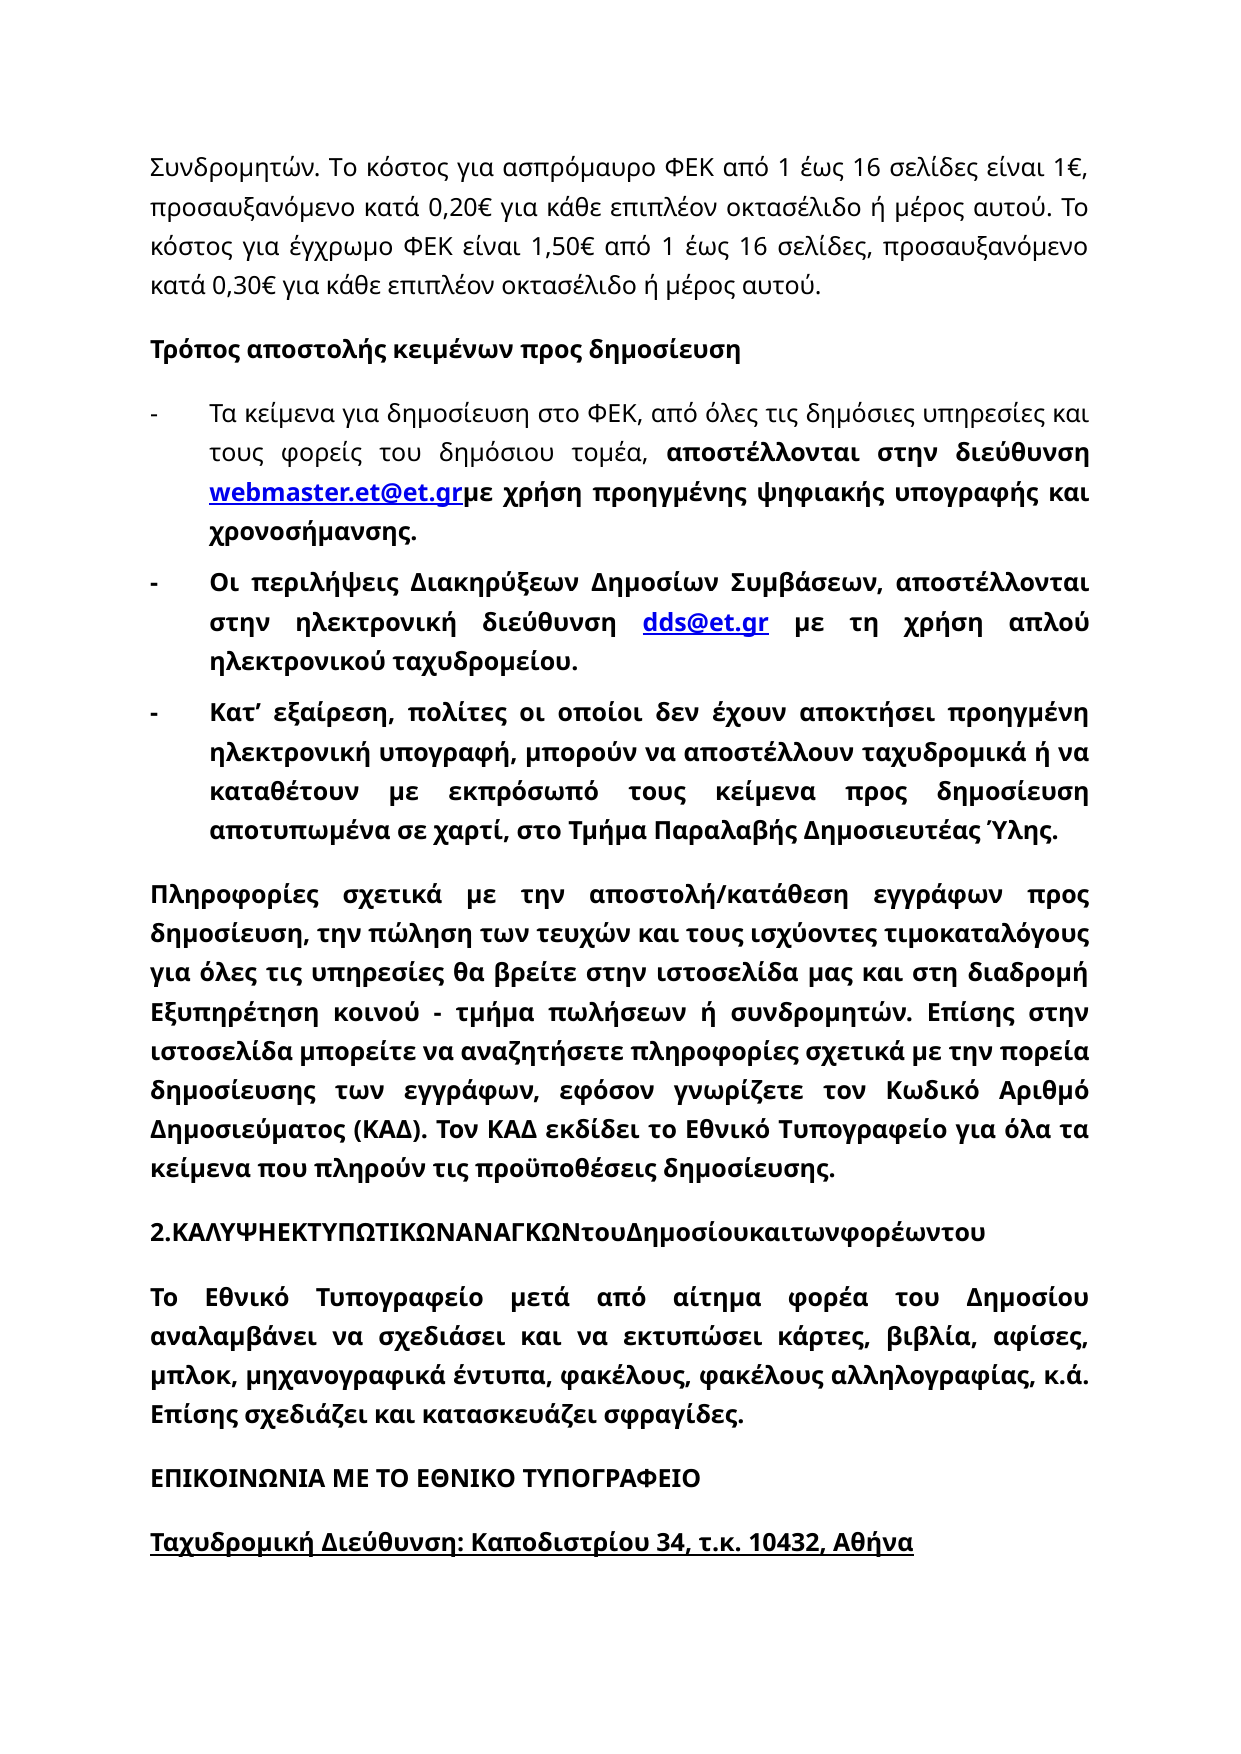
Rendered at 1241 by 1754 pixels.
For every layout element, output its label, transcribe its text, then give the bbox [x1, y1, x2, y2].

text EΠΙΚΟΙΝΩΝΙΑ ΜΕ ΤΟ ΕΘΝΙΚΟ ΤΥΠΟΓΡΑΦΕΙΟ [150, 1461, 1090, 1495]
text Πληροφορίες σχετικά με την αποστολή/κατάθεση εγγράφων προς δημοσίευση, την πώληση των τευχών και τους ισχύοντες τιμοκαταλόγους για όλες τις υπηρεσίες θα βρείτε στην ιστοσελίδα μας και στη διαδρομή Εξυπηρέτηση κοινού - τμήμα πωλήσεων ή συνδρομητών. Επίσης στην ιστοσελίδα μπορείτε να αναζητήσετε πληροφορίες σχετικά με την πορεία δημοσίευσης των εγγράφων, εφόσον γνωρίζετε τον Κωδικό Αριθμό Δημοσιεύματος (ΚΑΔ). Τον ΚΑΔ εκδίδει το Εθνικό Tυπογραφείο για όλα τα κείμενα που πληρούν τις προϋποθέσεις δημοσίευσης. [150, 877, 1090, 1185]
text Το Εθνικό Τυπογραφείο μετά από αίτημα φορέα του Δημοσίου αναλαμβάνει να σχεδιάσει και να εκτυπώσει κάρτες, βιβλία, αφίσες, μπλοκ, μηχανογραφικά έντυπα, φακέλους, φακέλους αλληλογραφίας, κ.ά. Επίσης σχεδιάζει και κατασκευάζει σφραγίδες. [150, 1279, 1090, 1431]
text Ταχυδρομική Διεύθυνση: Καποδιστρίου 34, τ.κ. 10432, Αθήνα [150, 1525, 1090, 1559]
list - Τα κείμενα για δημοσίευση στο ΦΕΚ, από όλες τις δημόσιες υπηρεσίες και τους φορείς του δημόσιου τομέα, αποστέλλονται στην διεύθυνση webmaster.et@et.grμε χρήση προηγμένης ψηφιακής υπογραφής και χρονοσήμανσης. [150, 396, 1090, 547]
text 2.ΚΑΛΥΨΗΕΚΤΥΠΩΤΙΚΩΝΑΝΑΓΚΩΝτουΔημοσίουκαιτωνφορέωντου [150, 1215, 1090, 1249]
list - Κατ’ εξαίρεση, πολίτες οι οποίοι δεν έχουν αποκτήσει προηγμένη ηλεκτρονική υπογραφή, μπορούν να αποστέλλουν ταχυδρομικά ή να καταθέτουν με εκπρόσωπό τους κείμενα προς δημοσίευση αποτυπωμένα σε χαρτί, στο Τμήμα Παραλαβής Δημοσιευτέας Ύλης. [150, 695, 1090, 847]
text Συνδρομητών. Tο κόστος για ασπρόμαυρο ΦΕΚ από 1 έως 16 σελίδες είναι 1€, προσαυξανόμενο κατά 0,20€ για κάθε επιπλέον οκτασέλιδο ή μέρος αυτού. Το κόστος για έγχρωμο ΦΕΚ είναι 1,50€ από 1 έως 16 σελίδες, προσαυξανόμενο κατά 0,30€ για κάθε επιπλέον οκτασέλιδο ή μέρος αυτού. [150, 150, 1090, 302]
list - Οι περιλήψεις Διακηρύξεων Δημοσίων Συμβάσεων, αποστέλλονται στην ηλεκτρονική διεύθυνση dds@et.gr με τη χρήση απλού ηλεκτρονικού ταχυδρομείου. [150, 565, 1090, 677]
text Τρόπος αποστολής κειμένων προς δημοσίευση [150, 332, 1090, 366]
